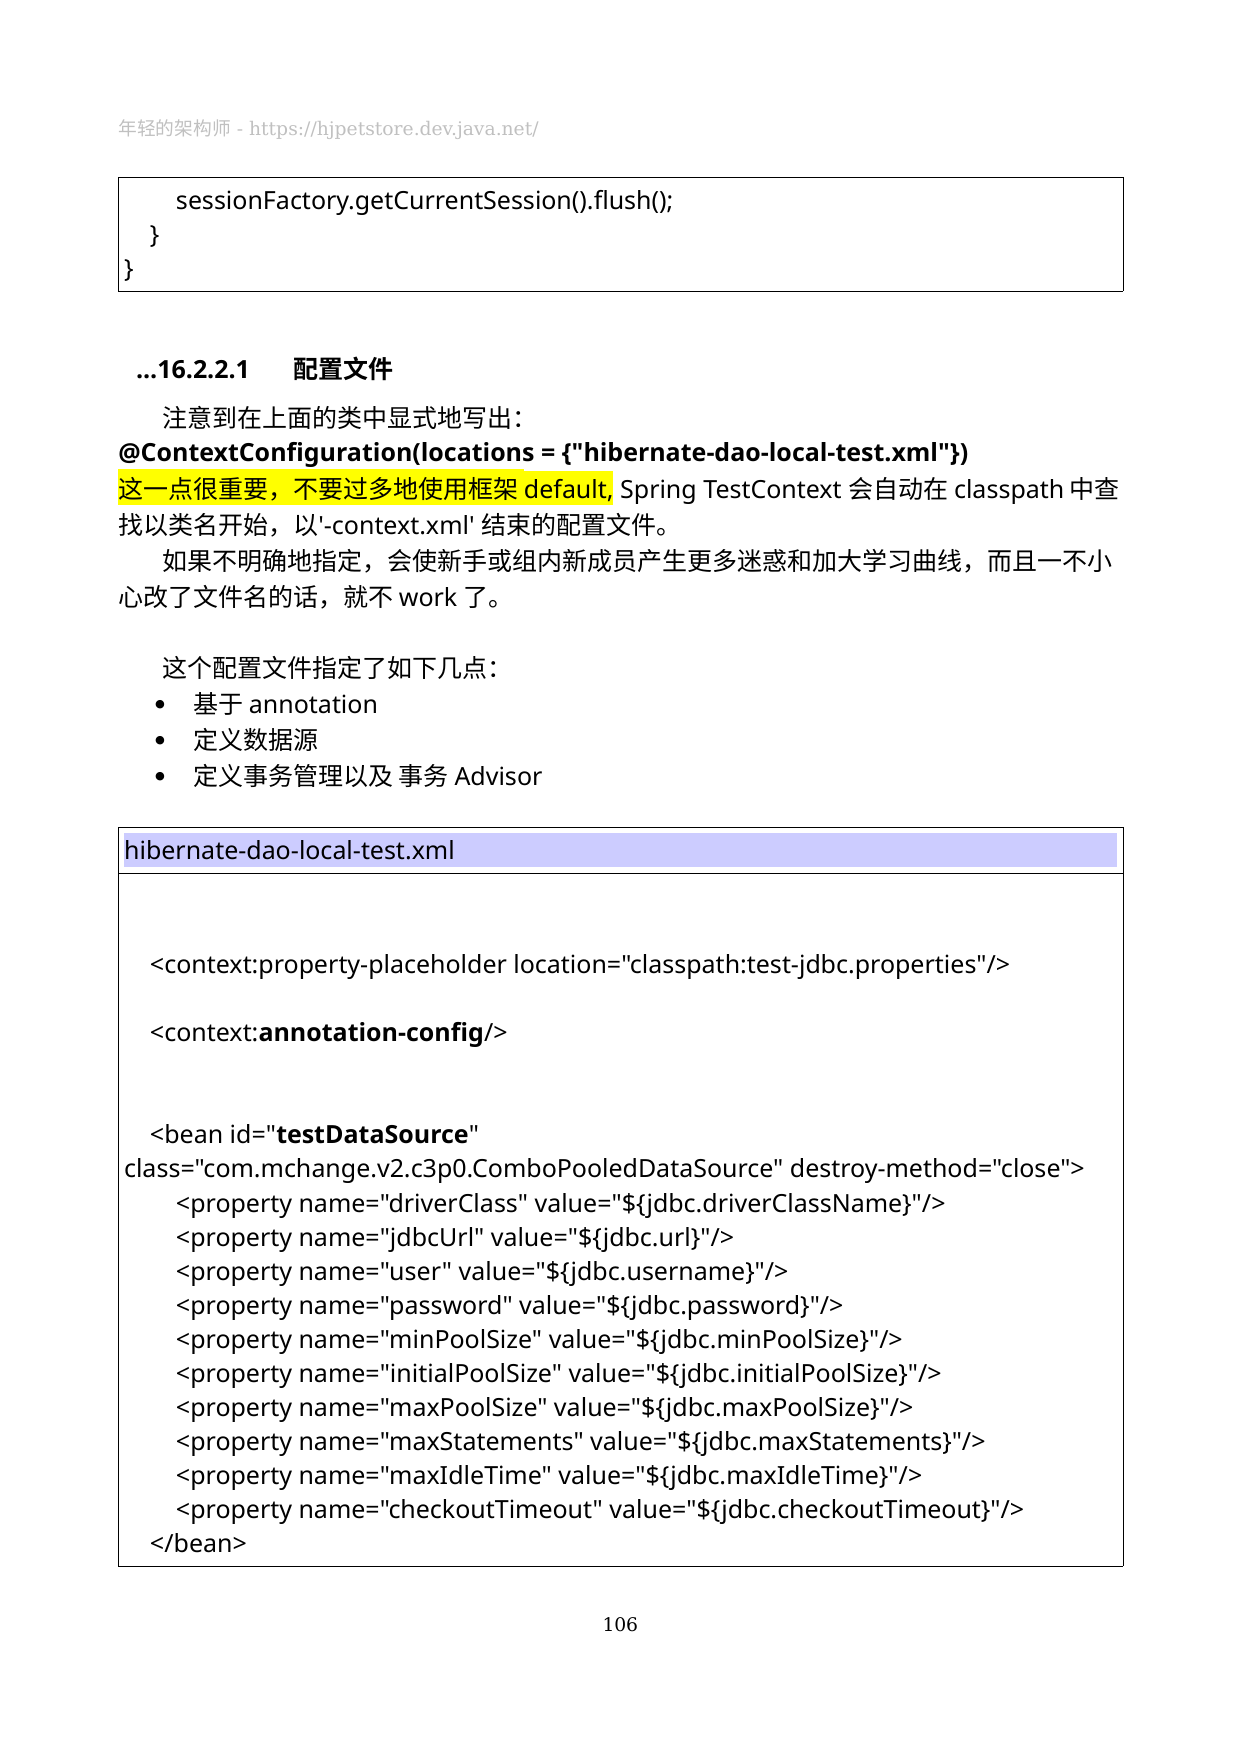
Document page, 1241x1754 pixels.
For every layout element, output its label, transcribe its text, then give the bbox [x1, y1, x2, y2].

text 注意到在上面的类中显式地写出： [118, 399, 1122, 435]
list 定义数据源 [156, 721, 1122, 757]
subtitle 配置文件 [136, 350, 1122, 386]
text 这一点很重要，不要过多地使用框架 default, Spring TestContext 会自动在 classpath中查找以类名开始，以'-context.xml' 结束的配置文件。 [118, 469, 1122, 542]
list 定义事务管理以及 事务 Advisor [156, 757, 1122, 793]
table_cell sessionFactory.getCurrentSession().flush(); } } [119, 178, 1123, 291]
text 这个配置文件指定了如下几点： [118, 648, 1122, 684]
text 如果不明确地指定，会使新手或组内新成员产生更多迷惑和加大学习曲线，而且一不小心改了文件名的话，就不 work 了。 [118, 542, 1122, 614]
table_header hibernate-dao-local-test.xml [119, 828, 1123, 873]
table_cell <context:property-placeholder location="classpath:test-jdbc.properties"/> <context:annotation-config/> <bean id="testDataSource" class="com.mchange.v2.c3p0.ComboPooledDataSource" destroy-method="close"> <property name="driverClass" value="${jdbc.driverClassName}"/> <property name="jdbcUrl" value="${jdbc.url}"/> <property name="user" value="${jdbc.username}"/> <property name="password" value="${jdbc.password}"/> <property name="minPoolSize" value="${jdbc.minPoolSize}"/> <property name="initialPoolSize" value="${jdbc.initialPoolSize}"/> <property name="maxPoolSize" value="${jdbc.maxPoolSize}"/> <property name="maxStatements" value="${jdbc.maxStatements}"/> <property name="maxIdleTime" value="${jdbc.maxIdleTime}"/> <property name="checkoutTimeout" value="${jdbc.checkoutTimeout}"/> </bean> [119, 874, 1123, 1566]
text @ContextConfiguration(locations = {"hibernate-dao-local-test.xml"}) [118, 435, 1122, 469]
list 基于 annotation [156, 684, 1122, 721]
